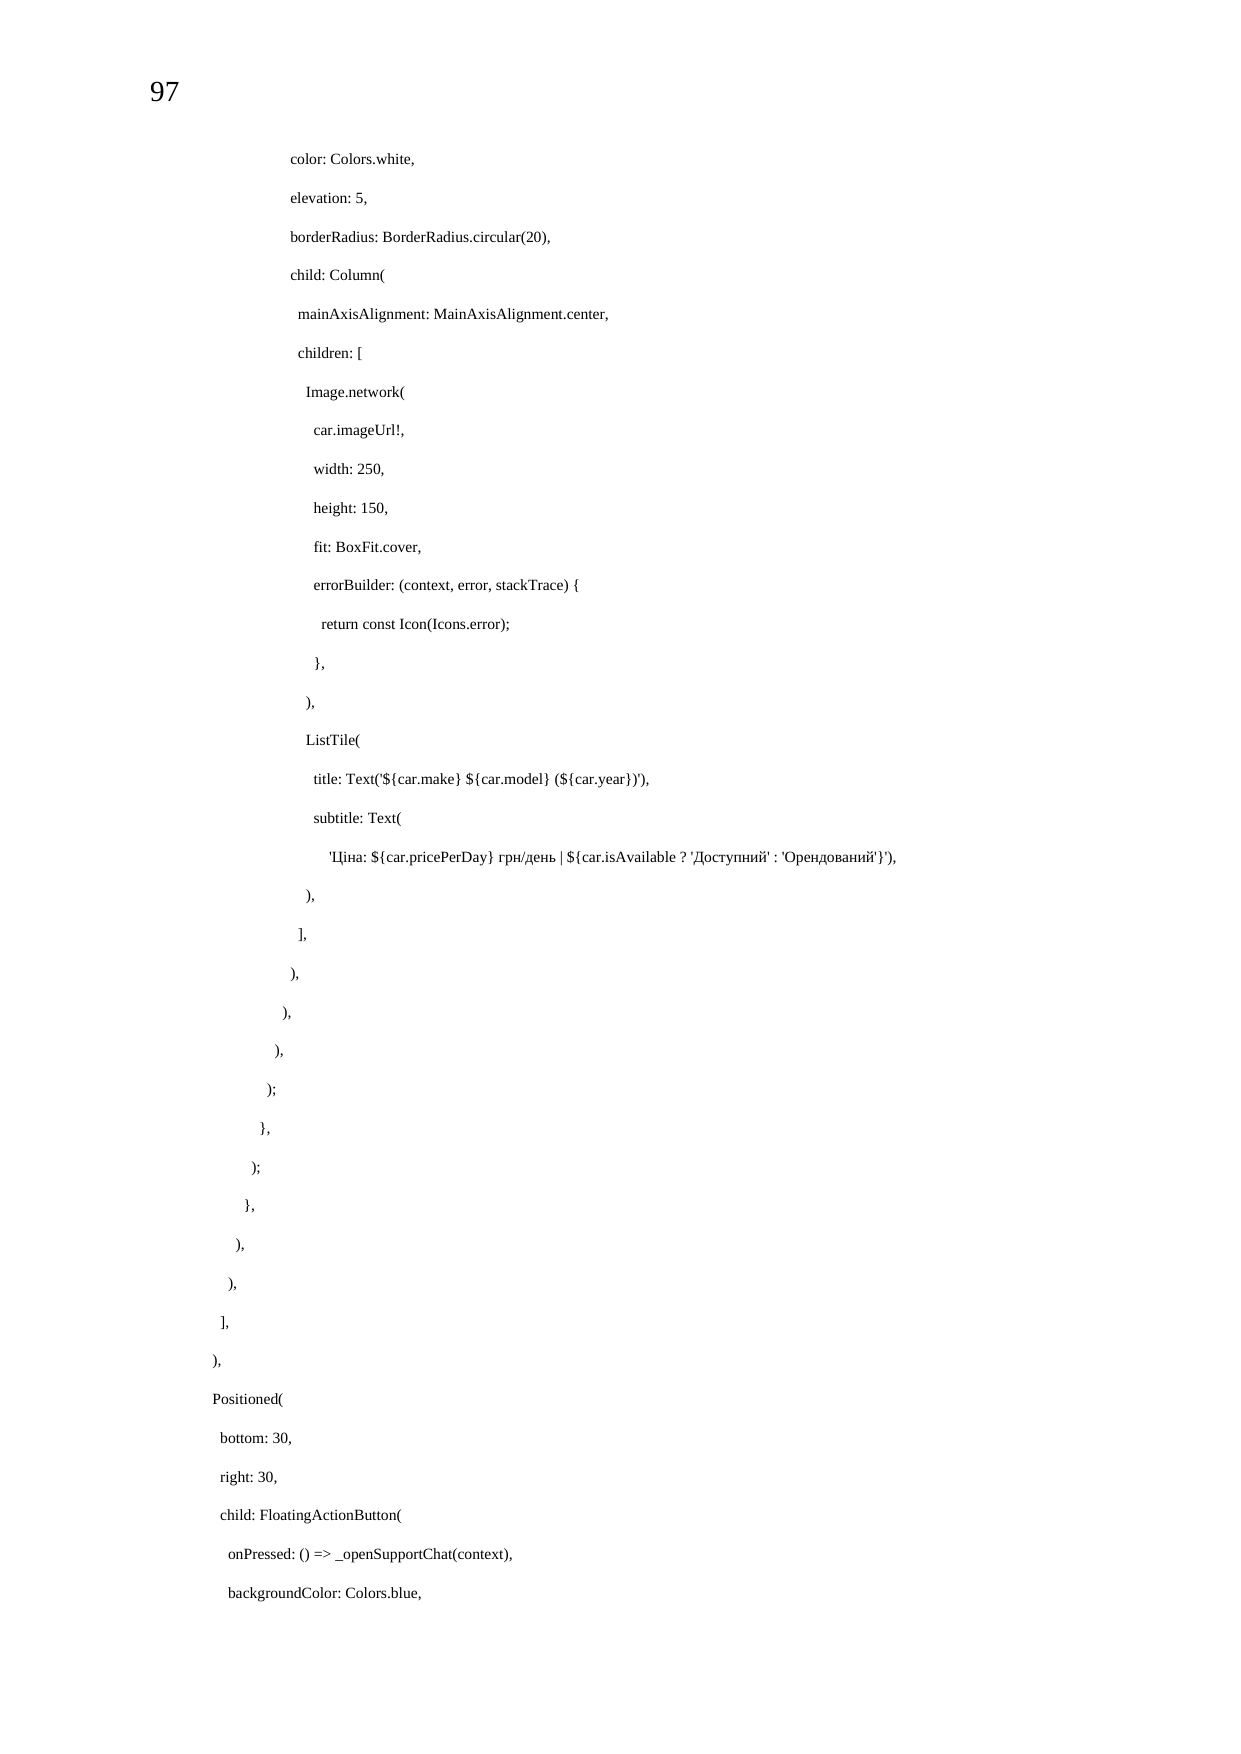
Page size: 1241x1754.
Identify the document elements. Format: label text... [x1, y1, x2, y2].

text title: Text('${car.make} ${car.model} (${car.year})'), [150, 770, 1090, 788]
text elevation: 5, [150, 189, 1090, 207]
text children: [ [150, 344, 1090, 362]
text mainAxisAlignment: MainAxisAlignment.center, [150, 305, 1090, 323]
text ); [150, 1157, 1090, 1175]
text ], [150, 925, 1090, 943]
text fit: BoxFit.cover, [150, 537, 1090, 555]
text Positioned( [150, 1390, 1090, 1408]
text color: Colors.white, [150, 150, 1090, 168]
text bottom: 30, [150, 1429, 1090, 1447]
text subtitle: Text( [150, 809, 1090, 827]
text backgroundColor: Colors.blue, [150, 1584, 1090, 1602]
text right: 30, [150, 1467, 1090, 1485]
text ), [150, 692, 1090, 710]
text 'Ціна: ${car.pricePerDay} грн/день | ${car.isAvailable ? 'Доступний' : 'Орендований'}'), [150, 847, 1090, 865]
text }, [150, 1196, 1090, 1214]
text borderRadius: BorderRadius.circular(20), [150, 227, 1090, 245]
text ), [150, 886, 1090, 904]
text ListTile( [150, 731, 1090, 749]
text ), [150, 1274, 1090, 1292]
text ), [150, 1235, 1090, 1253]
text }, [150, 654, 1090, 672]
text ), [150, 1002, 1090, 1020]
text Image.network( [150, 382, 1090, 400]
text errorBuilder: (context, error, stackTrace) { [150, 576, 1090, 594]
text ); [150, 1080, 1090, 1098]
text child: FloatingActionButton( [150, 1506, 1090, 1524]
text ], [150, 1312, 1090, 1330]
text width: 250, [150, 460, 1090, 478]
text child: Column( [150, 266, 1090, 284]
text onPressed: () => _openSupportChat(context), [150, 1545, 1090, 1563]
text return const Icon(Icons.error); [150, 615, 1090, 633]
text height: 150, [150, 499, 1090, 517]
text car.imageUrl!, [150, 421, 1090, 439]
text }, [150, 1119, 1090, 1137]
text ), [150, 964, 1090, 982]
text ), [150, 1351, 1090, 1369]
text ), [150, 1041, 1090, 1059]
